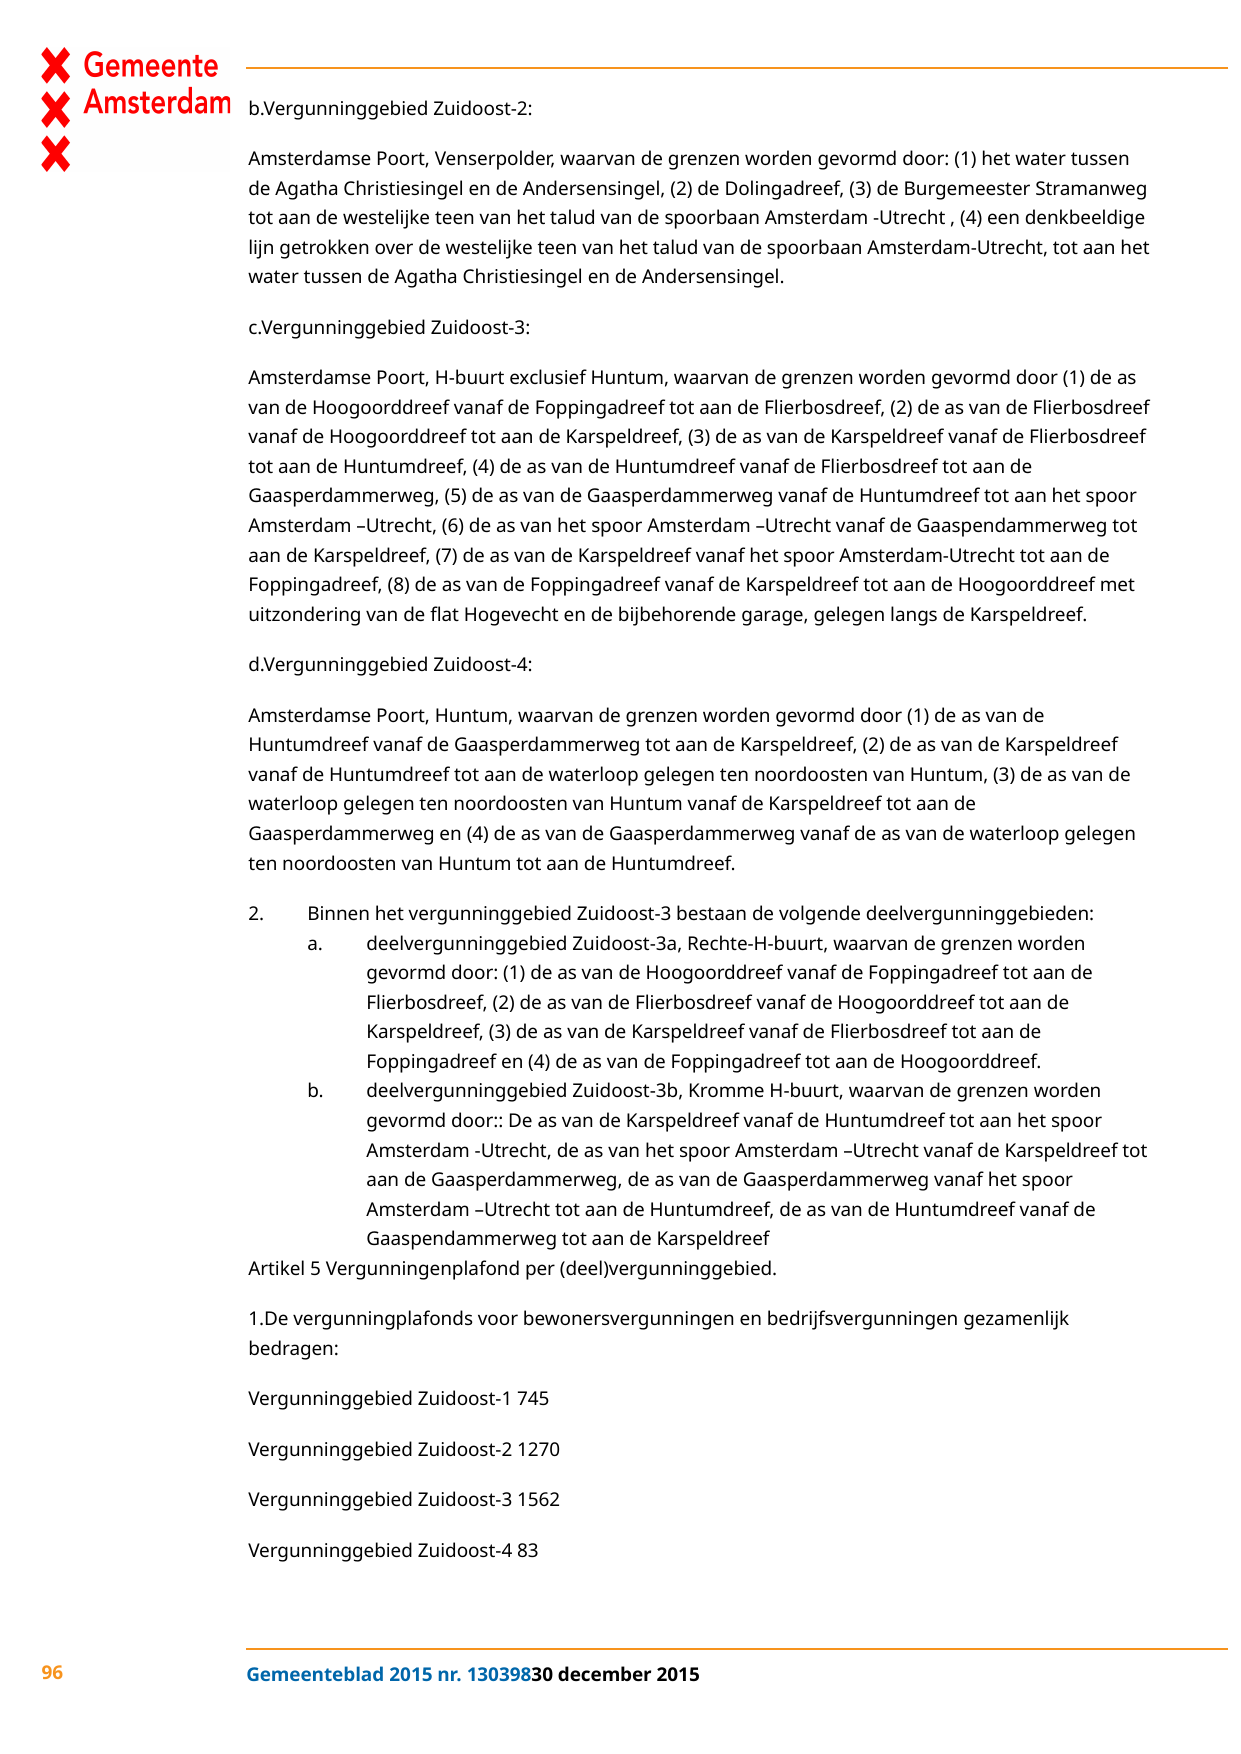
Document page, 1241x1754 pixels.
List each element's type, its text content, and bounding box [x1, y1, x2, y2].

text Vergunninggebied Zuidoost-3 1562 [248, 1486, 1152, 1512]
list deelvergunninggebied Zuidoost-3a, Rechte-H-buurt, waarvan de grenzen worden gevormd door: (1) de as van de Hoogoorddreef vanaf de Foppingadreef tot aan de Flierbosdreef, (2) de as van de Flierbosdreef vanaf de Hoogoorddreef tot aan de Karspeldreef, (3) de as van de Karspeldreef vanaf de Flierbosdreef tot aan de Foppingadreef en (4) de as van de Foppingadreef tot aan de Hoogoorddreef. [307, 930, 1152, 1074]
text Amsterdamse Poort, Huntum, waarvan de grenzen worden gevormd door (1) de as van de Huntumdreef vanaf de Gaasperdammerweg tot aan de Karspeldreef, (2) de as van de Karspeldreef vanaf de Huntumdreef tot aan de waterloop gelegen ten noordoosten van Huntum, (3) de as van de waterloop gelegen ten noordoosten van Huntum vanaf de Karspeldreef tot aan de Gaasperdammerweg en (4) de as van de Gaasperdammerweg vanaf de as van de waterloop gelegen ten noordoosten van Huntum tot aan de Huntumdreef. [248, 702, 1152, 876]
list Binnen het vergunninggebied Zuidoost-3 bestaan de volgende deelvergunninggebieden: [248, 900, 1152, 926]
text d.Vergunninggebied Zuidoost-4: [248, 651, 1152, 677]
text Vergunninggebied Zuidoost-4 83 [248, 1537, 1152, 1563]
text Vergunninggebied Zuidoost-2 1270 [248, 1436, 1152, 1462]
text c.Vergunninggebied Zuidoost-3: [248, 314, 1152, 340]
text Amsterdamse Poort, Venserpolder, waarvan de grenzen worden gevormd door: (1) het water tussen de Agatha Christiesingel en de Andersensingel, (2) de Dolingadreef, (3) de Burgemeester Stramanweg tot aan de westelijke teen van het talud van de spoorbaan Amsterdam -Utrecht , (4) een denkbeeldige lijn getrokken over de westelijke teen van het talud van de spoorbaan Amsterdam-Utrecht, tot aan het water tussen de Agatha Christiesingel en de Andersensingel. [248, 145, 1152, 289]
text Amsterdamse Poort, H-buurt exclusief Huntum, waarvan de grenzen worden gevormd door (1) de as van de Hoogoorddreef vanaf de Foppingadreef tot aan de Flierbosdreef, (2) de as van de Flierbosdreef vanaf de Hoogoorddreef tot aan de Karspeldreef, (3) de as van de Karspeldreef vanaf de Flierbosdreef tot aan de Huntumdreef, (4) de as van de Huntumdreef vanaf de Flierbosdreef tot aan de Gaasperdammerweg, (5) de as van de Gaasperdammerweg vanaf de Huntumdreef tot aan het spoor Amsterdam –Utrecht, (6) de as van het spoor Amsterdam –Utrecht vanaf de Gaaspendammerweg tot aan de Karspeldreef, (7) de as van de Karspeldreef vanaf het spoor Amsterdam-Utrecht tot aan de Foppingadreef, (8) de as van de Foppingadreef vanaf de Karspeldreef tot aan de Hoogoorddreef met uitzondering van de flat Hogevecht en de bijbehorende garage, gelegen langs de Karspeldreef. [248, 364, 1152, 627]
list deelvergunninggebied Zuidoost-3b, Kromme H-buurt, waarvan de grenzen worden gevormd door:: De as van de Karspeldreef vanaf de Huntumdreef tot aan het spoor Amsterdam -Utrecht, de as van het spoor Amsterdam –Utrecht vanaf de Karspeldreef tot aan de Gaasperdammerweg, de as van de Gaasperdammerweg vanaf het spoor Amsterdam –Utrecht tot aan de Huntumdreef, de as van de Huntumdreef vanaf de Gaaspendammerweg tot aan de Karspeldreef [307, 1078, 1152, 1251]
text b.Vergunninggebied Zuidoost-2: [248, 95, 1152, 121]
picture [41, 47, 231, 172]
text Artikel 5 Vergunningenplafond per (deel)vergunninggebied. [248, 1255, 1152, 1281]
text 1.De vergunningplafonds voor bewonersvergunningen en bedrijfsvergunningen gezamenlijk bedragen: [248, 1306, 1152, 1361]
text Vergunninggebied Zuidoost-1 745 [248, 1386, 1152, 1411]
